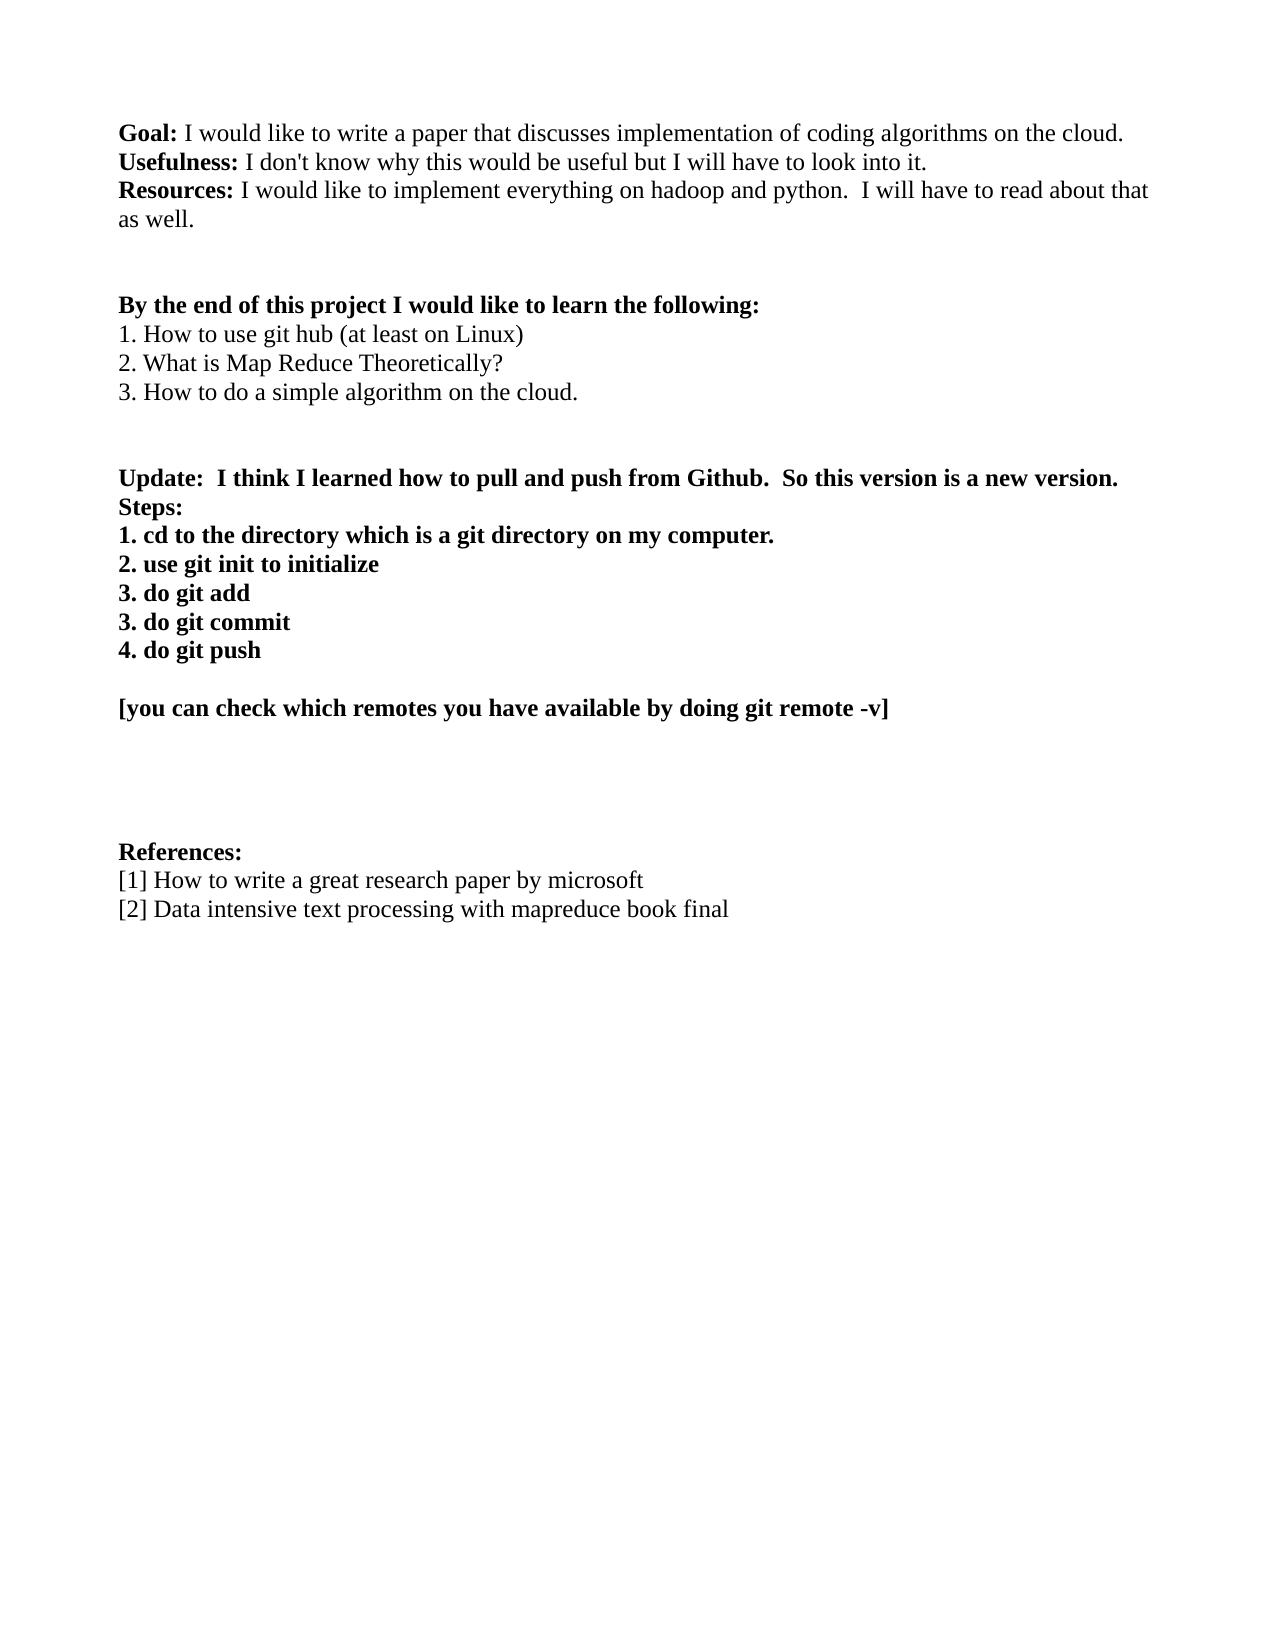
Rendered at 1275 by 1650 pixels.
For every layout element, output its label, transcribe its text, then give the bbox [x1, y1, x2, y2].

text Usefulness: I don't know why this would be useful but I will have to look into it. [118, 147, 1157, 176]
text [you can check which remotes you have available by doing git remote -v] [118, 693, 1157, 722]
text Resources: I would like to implement everything on hadoop and python. I will have to read about that as well. [118, 176, 1157, 233]
text 1. cd to the directory which is a git directory on my computer. [118, 521, 1157, 549]
text 3. How to do a simple algorithm on the cloud. [118, 377, 1157, 406]
text 3. do git add [118, 578, 1157, 607]
text 2. What is Map Reduce Theoretically? [118, 348, 1157, 377]
text Steps: [118, 492, 1157, 521]
text 3. do git commit [118, 607, 1157, 636]
text Update: I think I learned how to pull and push from Github. So this version is a new version. [118, 463, 1157, 492]
text By the end of this project I would like to learn the following: [118, 291, 1157, 319]
text References: [118, 837, 1157, 866]
text 4. do git push [118, 636, 1157, 664]
text Goal: I would like to write a paper that discusses implementation of coding algorithms on the cloud. [118, 118, 1157, 147]
text 2. use git init to initialize [118, 549, 1157, 578]
text 1. How to use git hub (at least on Linux) [118, 319, 1157, 348]
text [2] Data intensive text processing with mapreduce book final [118, 894, 1157, 923]
text [1] How to write a great research paper by microsoft [118, 866, 1157, 894]
